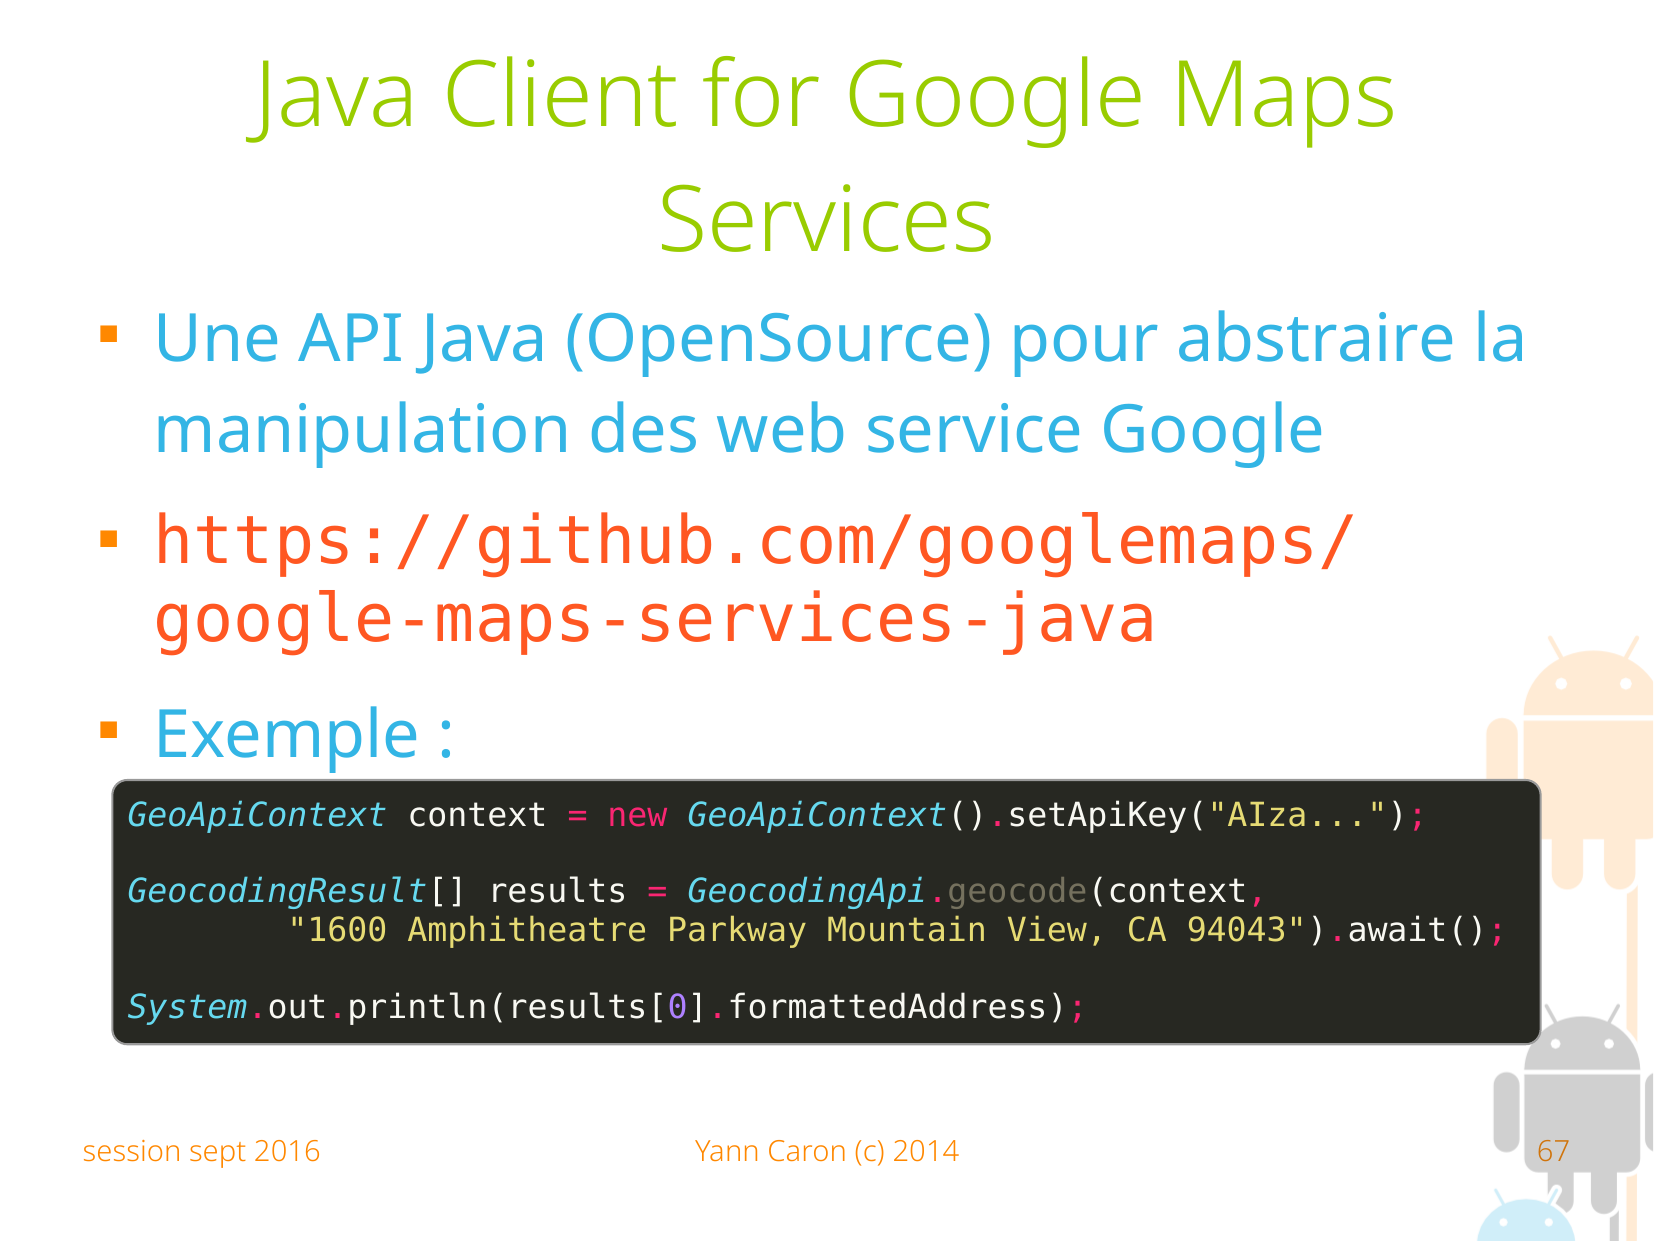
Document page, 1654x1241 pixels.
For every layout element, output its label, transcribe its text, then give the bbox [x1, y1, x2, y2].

title Java Client for Google Maps Services [82, 45, 1571, 261]
picture [240, 423, 1654, 1241]
list Une API Java (OpenSource) pour abstraire la manipulation des web service Google https://github.com/googlemaps/google-maps-services-java Exemple : [82, 290, 1571, 1010]
text_box GeoApiContext context = new GeoApiContext().setApiKey("AIza..."); GeocodingResult[] results = GeocodingApi.geocode(context, "1600 Amphitheatre Parkway Mountain View, CA 94043").await(); System.out.println(results[0].formattedAddress); [112, 780, 1541, 1045]
